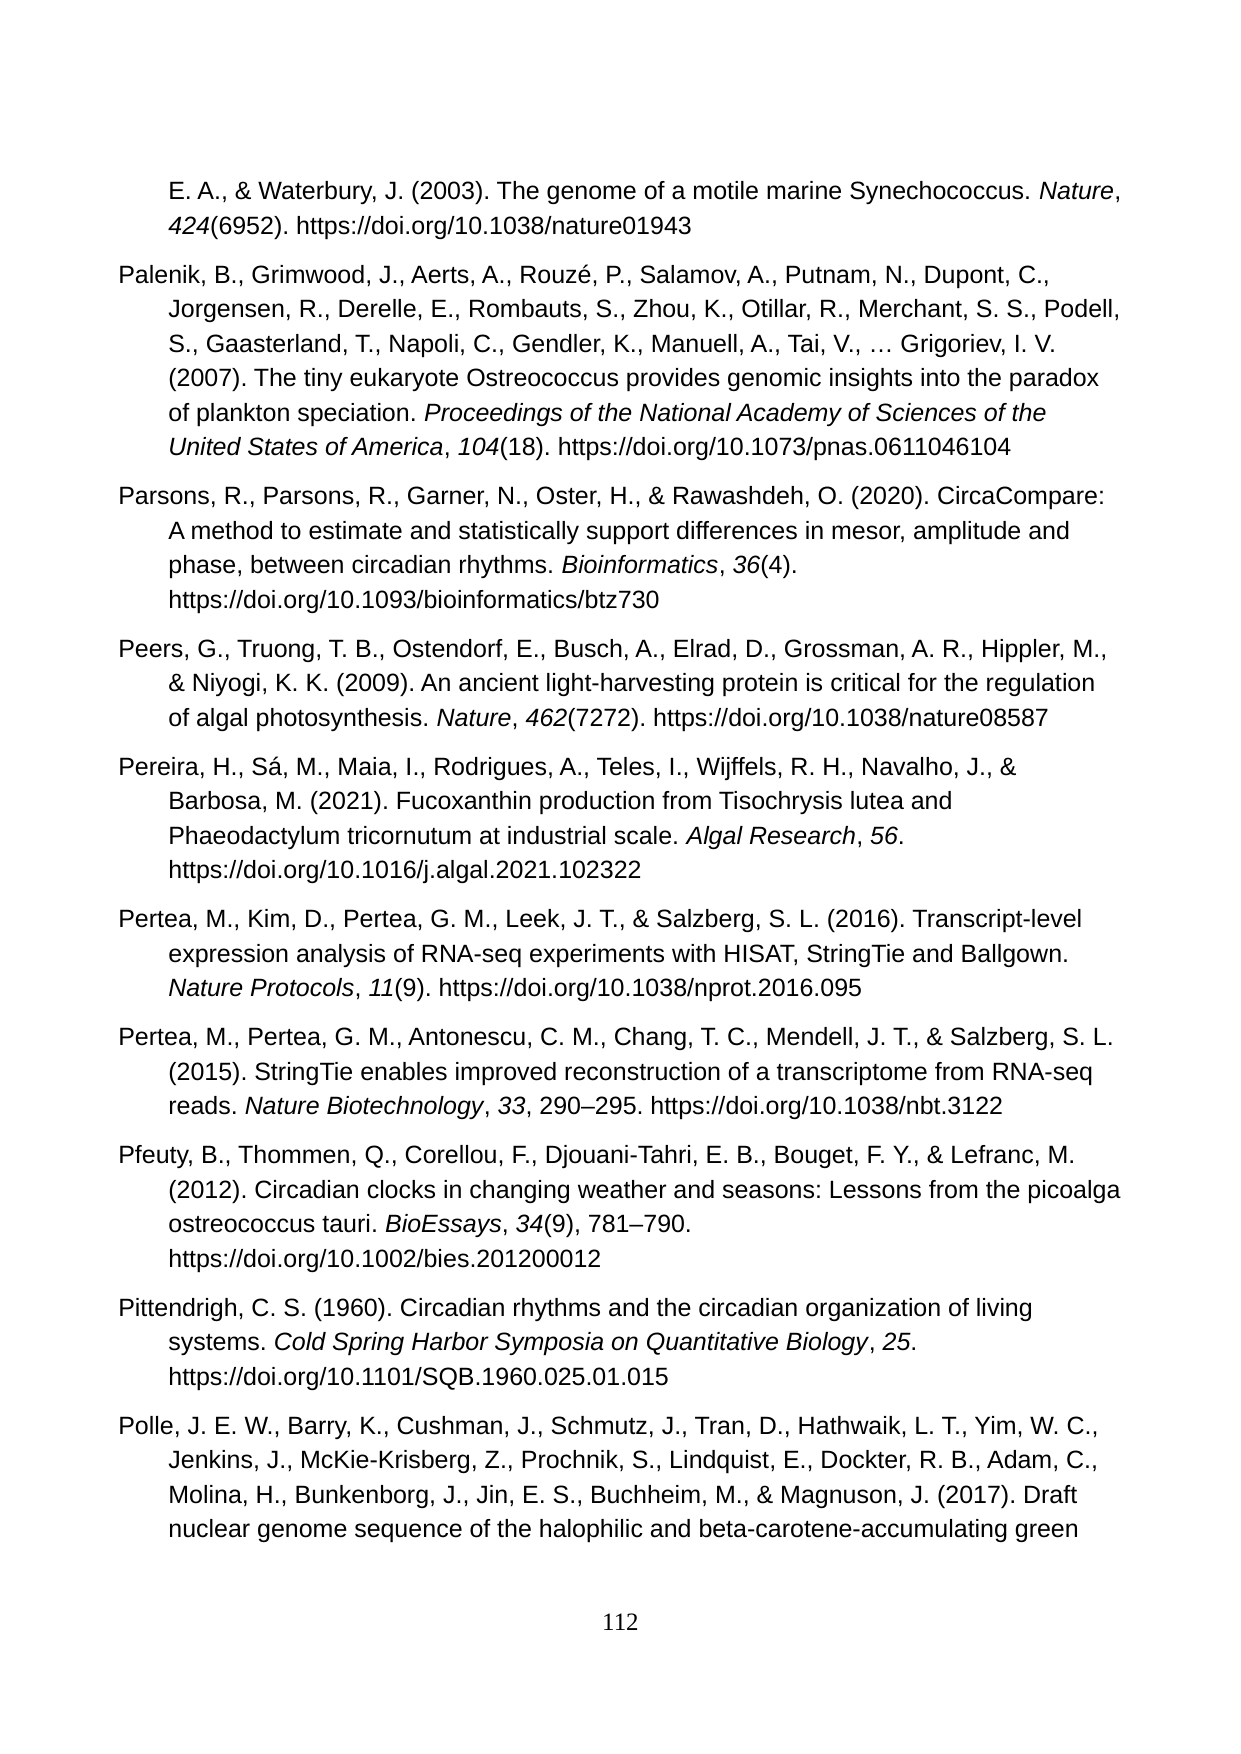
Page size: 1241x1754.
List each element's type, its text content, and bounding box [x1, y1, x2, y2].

text Pertea, M., Pertea, G. M., Antonescu, C. M., Chang, T. C., Mendell, J. T., & Salzberg, S. L. (2015). StringTie enables improved reconstruction of a transcriptome from RNA-seq reads. Nature Biotechnology, 33, 290–295. https://doi.org/10.1038/nbt.3122 [118, 1022, 1122, 1120]
text E. A., & Waterbury, J. (2003). The genome of a motile marine Synechococcus. Nature, 424(6952). https://doi.org/10.1038/nature01943 [118, 176, 1122, 239]
text Parsons, R., Parsons, R., Garner, N., Oster, H., & Rawashdeh, O. (2020). CircaCompare: A method to estimate and statistically support differences in mesor, amplitude and phase, between circadian rhythms. Bioinformatics, 36(4). https://doi.org/10.1093/bioinformatics/btz730 [118, 481, 1122, 613]
text Pereira, H., Sá, M., Maia, I., Rodrigues, A., Teles, I., Wijffels, R. H., Navalho, J., & Barbosa, M. (2021). Fucoxanthin production from Tisochrysis lutea and Phaeodactylum tricornutum at industrial scale. Algal Research, 56. https://doi.org/10.1016/j.algal.2021.102322 [118, 752, 1122, 884]
text Pittendrigh, C. S. (1960). Circadian rhythms and the circadian organization of living systems. Cold Spring Harbor Symposia on Quantitative Biology, 25. https://doi.org/10.1101/SQB.1960.025.01.015 [118, 1293, 1122, 1391]
text Palenik, B., Grimwood, J., Aerts, A., Rouzé, P., Salamov, A., Putnam, N., Dupont, C., Jorgensen, R., Derelle, E., Rombauts, S., Zhou, K., Otillar, R., Merchant, S. S., Podell, S., Gaasterland, T., Napoli, C., Gendler, K., Manuell, A., Tai, V., … Grigoriev, I. V. (2007). The tiny eukaryote Ostreococcus provides genomic insights into the paradox of plankton speciation. Proceedings of the National Academy of Sciences of the United States of America, 104(18). https://doi.org/10.1073/pnas.0611046104 [118, 260, 1122, 461]
text Pfeuty, B., Thommen, Q., Corellou, F., Djouani-Tahri, E. B., Bouget, F. Y., & Lefranc, M. (2012). Circadian clocks in changing weather and seasons: Lessons from the picoalga ostreococcus tauri. BioEssays, 34(9), 781–790. https://doi.org/10.1002/bies.201200012 [118, 1140, 1122, 1273]
text Polle, J. E. W., Barry, K., Cushman, J., Schmutz, J., Tran, D., Hathwaik, L. T., Yim, W. C., Jenkins, J., McKie-Krisberg, Z., Prochnik, S., Lindquist, E., Dockter, R. B., Adam, C., Molina, H., Bunkenborg, J., Jin, E. S., Buchheim, M., & Magnuson, J. (2017). Draft nuclear genome sequence of the halophilic and beta-carotene-accumulating green [118, 1411, 1122, 1543]
text Pertea, M., Kim, D., Pertea, G. M., Leek, J. T., & Salzberg, S. L. (2016). Transcript-level expression analysis of RNA-seq experiments with HISAT, StringTie and Ballgown. Nature Protocols, 11(9). https://doi.org/10.1038/nprot.2016.095 [118, 904, 1122, 1002]
text Peers, G., Truong, T. B., Ostendorf, E., Busch, A., Elrad, D., Grossman, A. R., Hippler, M., & Niyogi, K. K. (2009). An ancient light-harvesting protein is critical for the regulation of algal photosynthesis. Nature, 462(7272). https://doi.org/10.1038/nature08587 [118, 634, 1122, 732]
